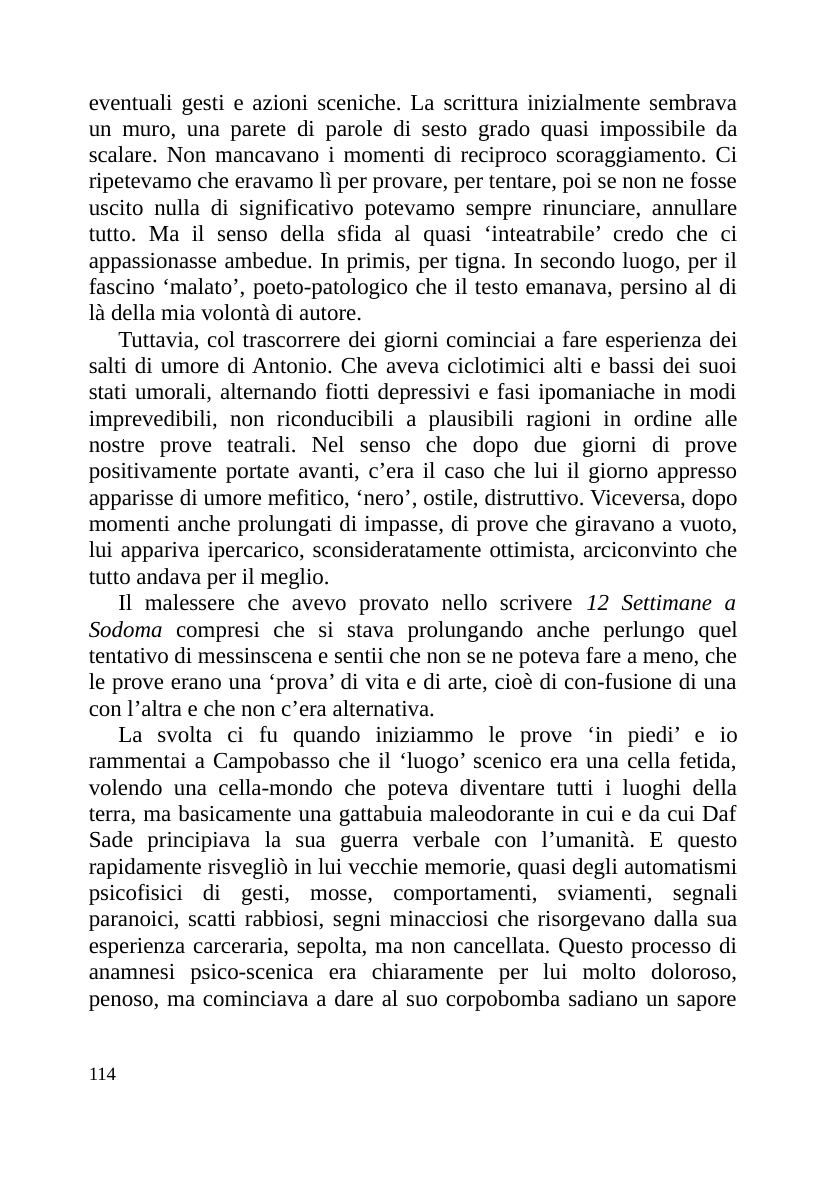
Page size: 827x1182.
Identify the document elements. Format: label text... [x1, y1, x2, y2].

text La svolta ci fu quando iniziammo le prove ‘in piedi’ e io rammentai a Campobasso che il ‘luogo’ scenico era una cella fetida, volendo una cella-mondo che poteva diventare tutti i luoghi della terra, ma basicamente una gattabuia maleodorante in cui e da cui Daf Sade principiava la sua guerra verbale con l’umanità. E questo rapidamente risvegliò in lui vecchie memorie, quasi degli automatismi psicofisici di gesti, mosse, comportamenti, sviamenti, segnali paranoici, scatti rabbiosi, segni minacciosi che risorgevano dalla sua esperienza carceraria, sepolta, ma non cancellata. Questo processo di anamnesi psico-scenica era chiaramente per lui molto doloroso, penoso, ma cominciava a dare al suo corpobomba sadiano un sapore [88, 721, 738, 1011]
text Il malessere che avevo provato nello scrivere 12 Settimane a Sodoma compresi che si stava prolungando anche perlungo quel tentativo di messinscena e sentii che non se ne poteva fare a meno, che le prove erano una ‘prova’ di vita e di arte, cioè di con-fusione di una con l’altra e che non c’era alternativa. [88, 589, 738, 721]
text eventuali gesti e azioni sceniche. La scrittura inizialmente sembrava un muro, una parete di parole di sesto grado quasi impossibile da scalare. Non mancavano i momenti di reciproco scoraggiamento. Ci ripetevamo che eravamo lì per provare, per tentare, poi se non ne fosse uscito nulla di significativo potevamo sempre rinunciare, annullare tutto. Ma il senso della sfida al quasi ‘inteatrabile’ credo che ci appassionasse ambedue. In primis, per tigna. In secondo luogo, per il fascino ‘malato’, poeto-patologico che il testo emanava, persino al di là della mia volontà di autore. [88, 88, 738, 326]
text Tuttavia, col trascorrere dei giorni cominciai a fare esperienza dei salti di umore di Antonio. Che aveva ciclotimici alti e bassi dei suoi stati umorali, alternando fiotti depressivi e fasi ipomaniache in modi imprevedibili, non riconducibili a plausibili ragioni in ordine alle nostre prove teatrali. Nel senso che dopo due giorni di prove positivamente portate avanti, c’era il caso che lui il giorno appresso apparisse di umore mefitico, ‘nero’, ostile, distruttivo. Viceversa, dopo momenti anche prolungati di impasse, di prove che giravano a vuoto, lui appariva ipercarico, sconsideratamente ottimista, arciconvinto che tutto andava per il meglio. [88, 326, 738, 589]
